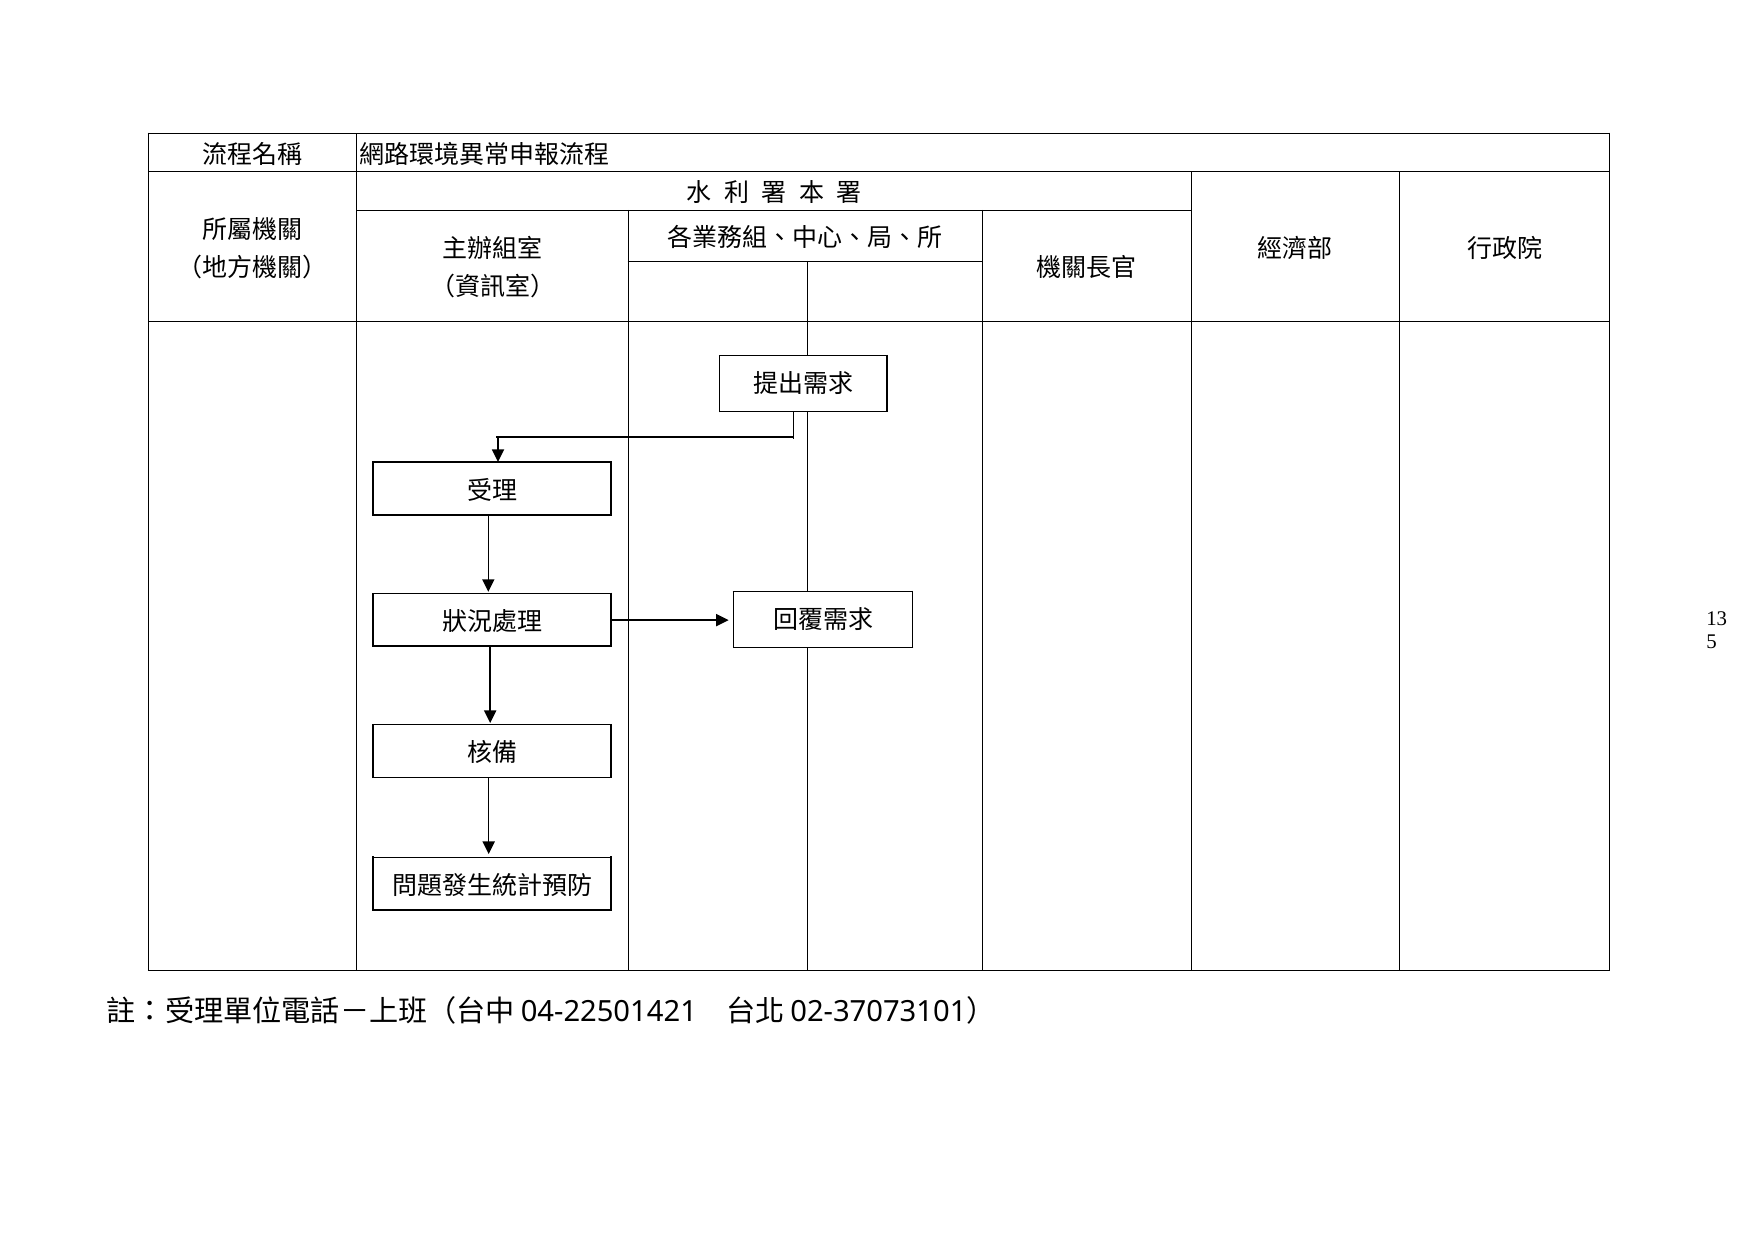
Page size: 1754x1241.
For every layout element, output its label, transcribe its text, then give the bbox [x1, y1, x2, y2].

table_header 網路環境異常申報流程 [357, 134, 1609, 171]
table_cell 主辦組室 （資訊室） [357, 211, 628, 321]
table_cell 機關長官 [983, 211, 1191, 321]
table_cell [374, 858, 610, 909]
table_cell [374, 463, 610, 514]
table_cell [1400, 322, 1609, 970]
table_cell 經濟部 [1192, 172, 1399, 321]
table_cell 各業務組、中心、局、所 [629, 211, 982, 261]
table_cell [808, 262, 982, 321]
table_cell [983, 322, 1191, 970]
table_cell [808, 322, 982, 970]
table_header 流程名稱 [149, 134, 356, 171]
table_cell 水 利 署 本 署 [357, 172, 1191, 210]
text 註：受理單位電話－上班（台中04-22501421 台北02-37073101） [106, 971, 1653, 1046]
table_cell [149, 322, 356, 970]
table_cell [374, 725, 610, 777]
table_cell [629, 412, 807, 970]
table_cell [629, 262, 807, 321]
table_cell [1192, 322, 1399, 970]
table_cell [374, 594, 610, 645]
table_cell [734, 592, 912, 647]
table_cell [720, 356, 886, 411]
table_cell 行政院 [1400, 172, 1609, 321]
table_cell [629, 322, 807, 436]
table_cell [357, 322, 628, 970]
table_cell 所屬機關 （地方機關） [149, 172, 356, 321]
